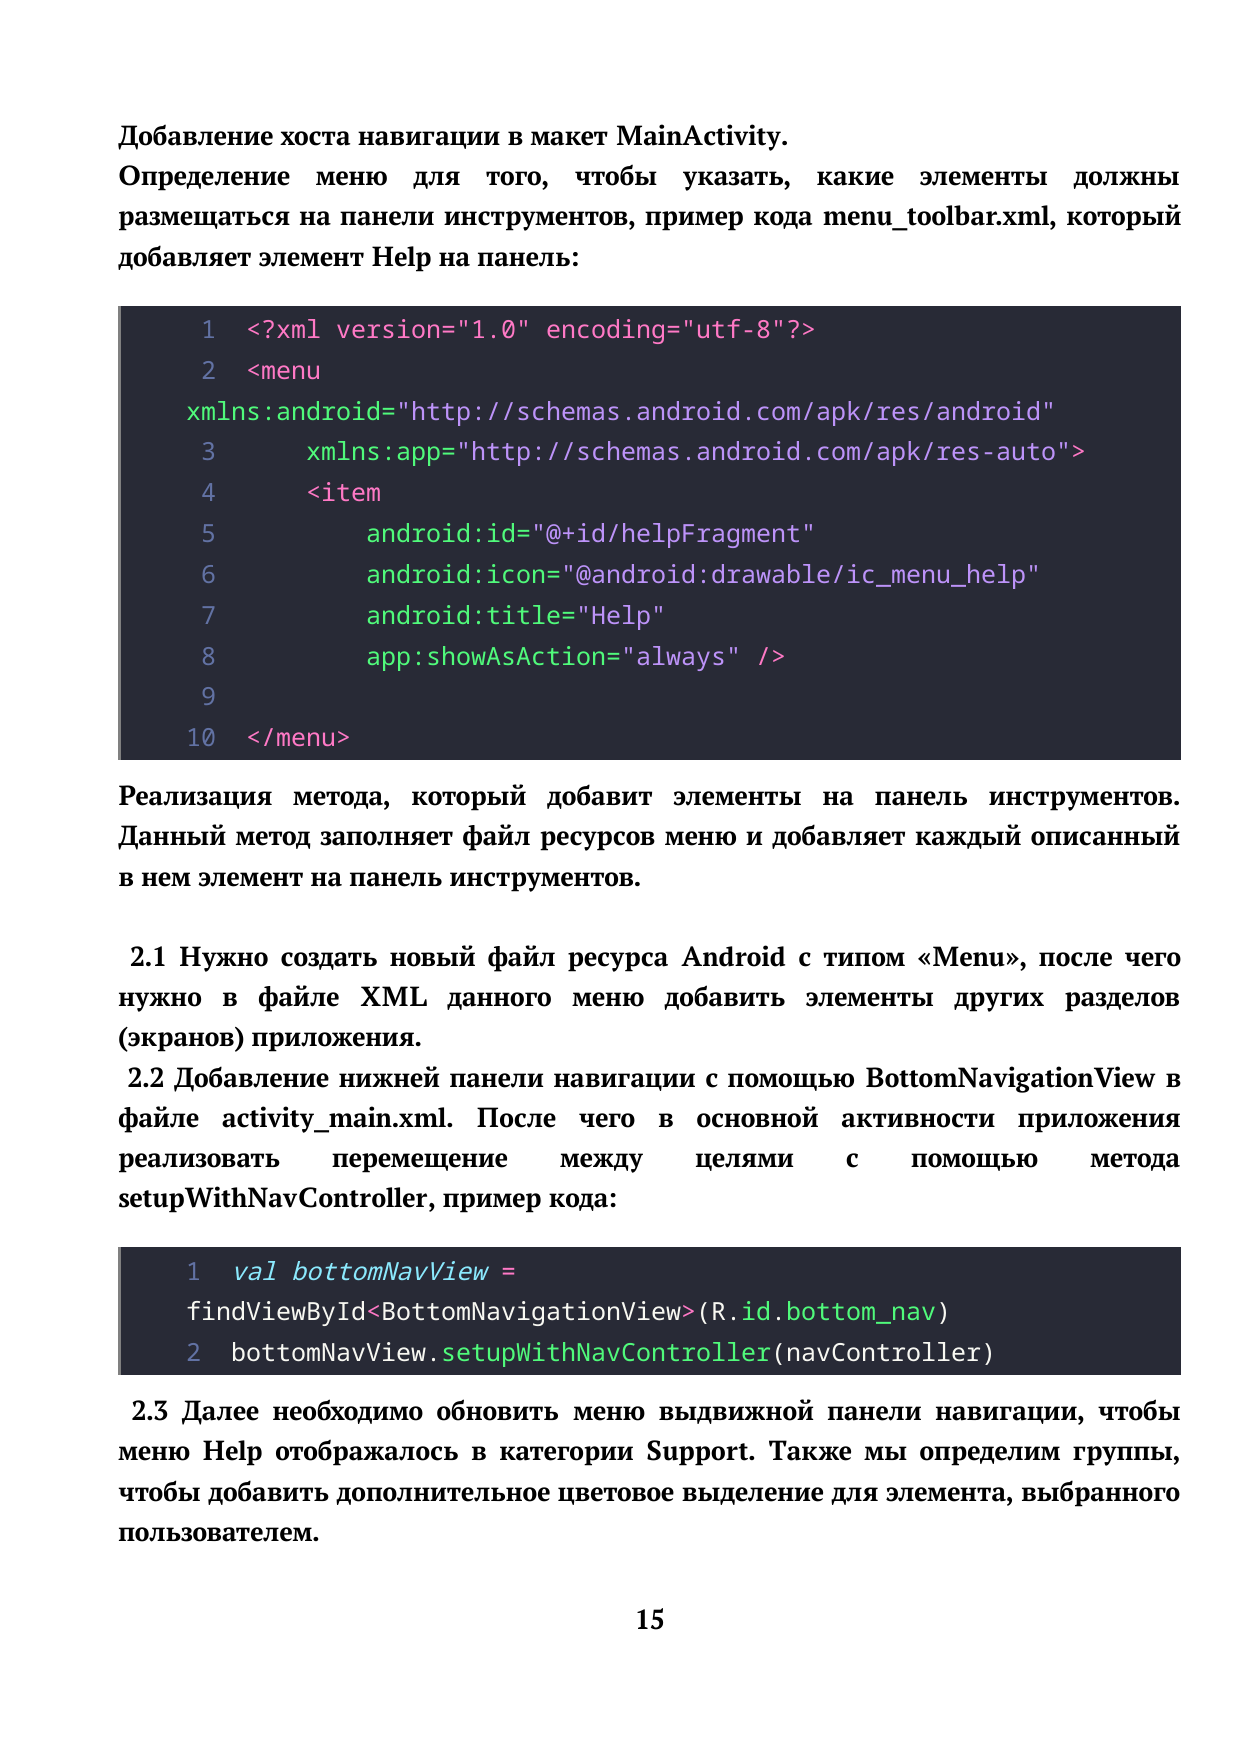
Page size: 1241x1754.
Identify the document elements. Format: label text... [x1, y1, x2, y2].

text 2.3 Далее необходимо обновить меню выдвижной панели навигации, чтобы меню Help отображалось в категории Support. Также мы определим группы, чтобы добавить дополнительное цветовое выделение для элемента, выбранного пользователем. [118, 1393, 1181, 1547]
text 8 app:showAsAction="always" /> [121, 632, 1181, 672]
text 1 val bottomNavView = findViewById<BottomNavigationView>(R.id.bottom_nav) [121, 1247, 1181, 1328]
text Определение меню для того, чтобы указать, какие элементы должны размещаться на панели инструментов, пример кода menu_toolbar.xml, который добавляет элемент Help на панель: [118, 158, 1181, 272]
text 1 <?xml version="1.0" encoding="utf-8"?> [121, 306, 1181, 346]
text 2.1 Нужно создать новый файл ресурса Android с типом «Menu», после чего нужно в файле XML данного меню добавить элементы других разделов (экранов) приложения. [118, 939, 1181, 1053]
text Добавление хоста навигации в макет MainActivity. [118, 118, 1181, 152]
text 6 android:icon="@android:drawable/ic_menu_help" [121, 551, 1181, 591]
text 4 <item [121, 469, 1181, 509]
text 5 android:id="@+id/helpFragment" [121, 510, 1181, 550]
text 2 <menu xmlns:android="http://schemas.android.com/apk/res/android" [121, 346, 1181, 427]
text 2.2 Добавление нижней панели навигации с помощью BottomNavigationView в файле activity_main.xml. После чего в основной активности приложения реализовать перемещение между целями с помощью метода setupWithNavController, пример кода: [118, 1060, 1181, 1214]
text 3 xmlns:app="http://schemas.android.com/apk/res-auto"> [121, 428, 1181, 468]
text Реализация метода, который добавит элементы на панель инструментов. Данный метод заполняет файл ресурсов меню и добавляет каждый описанный в нем элемент на панель инструментов. [118, 778, 1181, 892]
text 7 android:title="Help" [121, 591, 1181, 631]
text 2 bottomNavView.setupWithNavController(navController) [121, 1329, 1181, 1375]
text 10 </menu> [121, 714, 1181, 760]
text 9 [121, 673, 1181, 713]
